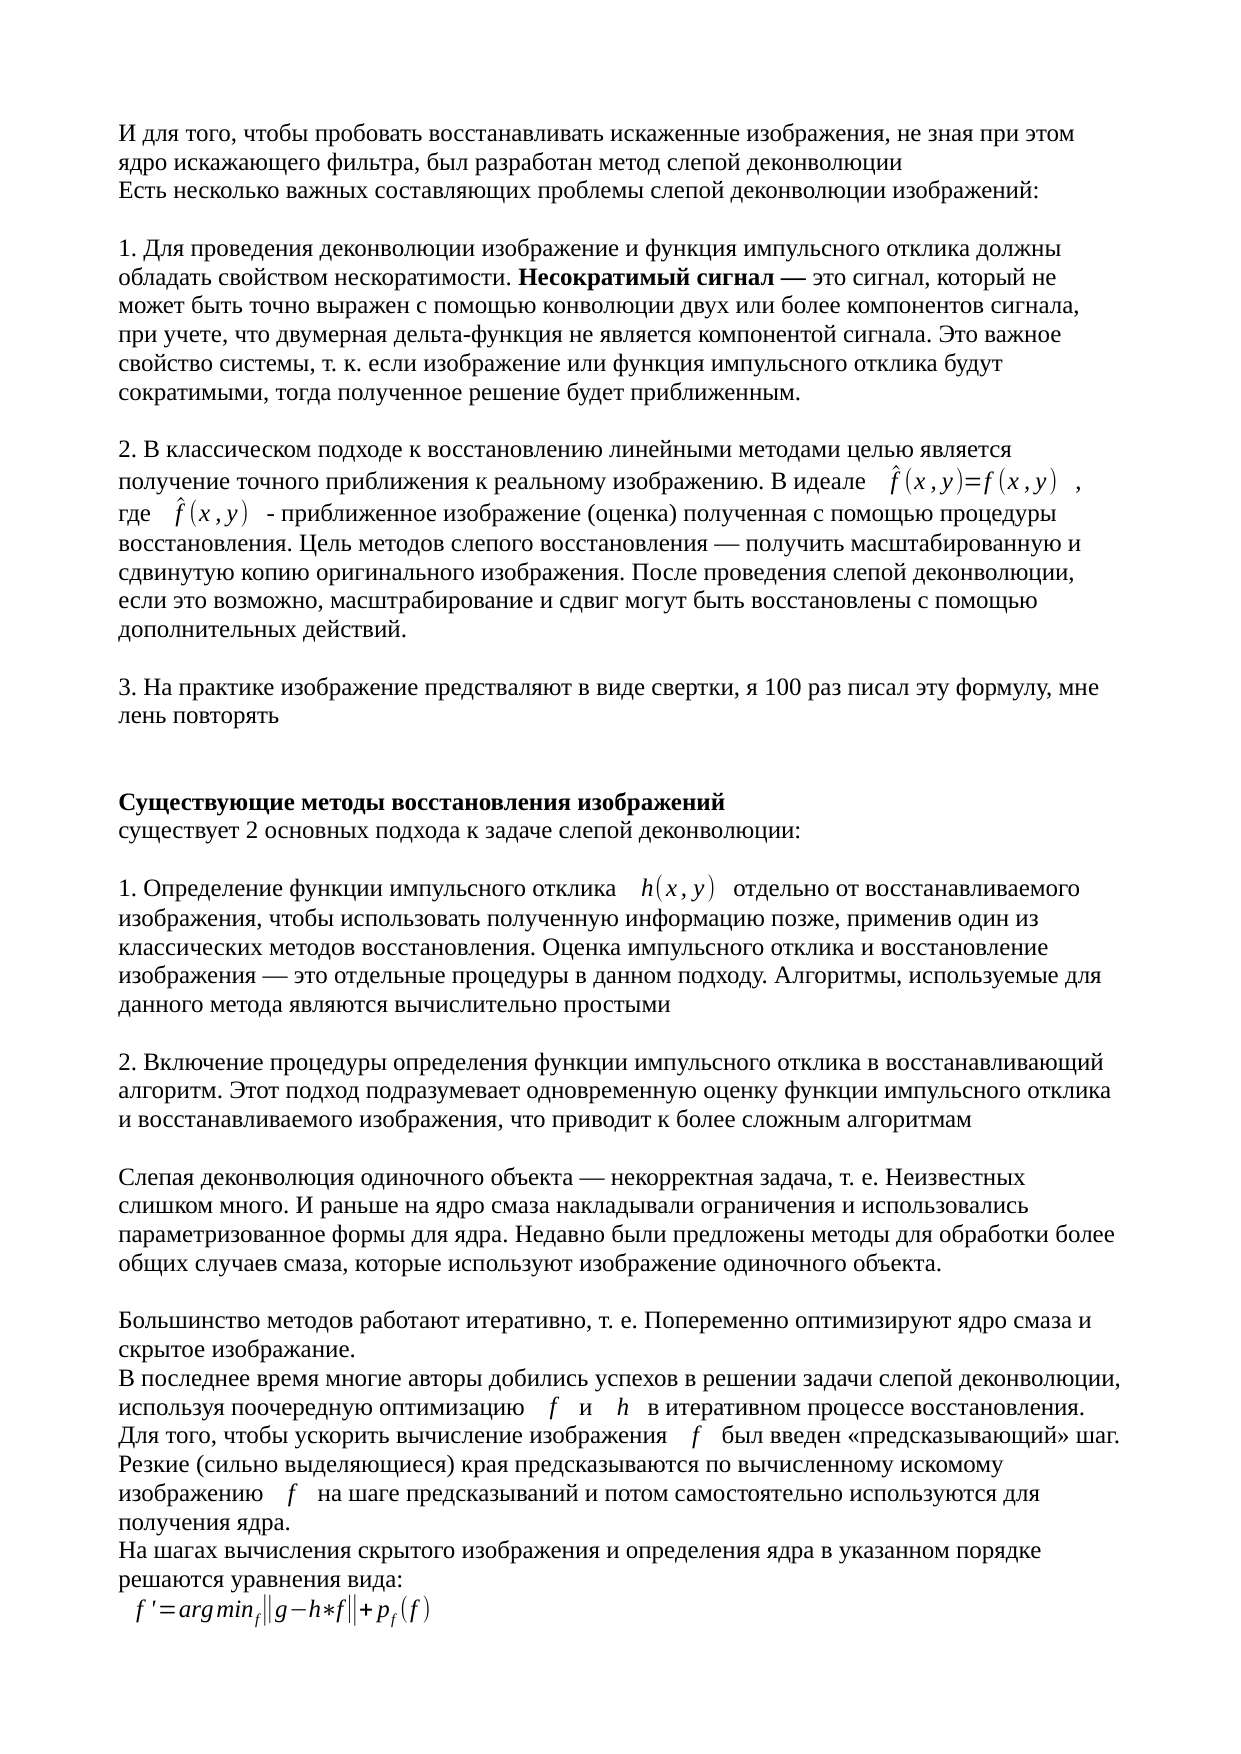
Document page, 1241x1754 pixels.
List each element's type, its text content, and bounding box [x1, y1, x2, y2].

text Слепая деконволюция одиночного объекта — некорректная задача, т. е. Неизвестных слишком много. И раньше на ядро смаза накладывали ограничения и использовались параметризованное формы для ядра. Недавно были предложены методы для обработки более общих случаев смаза, которые используют изображение одиночного объекта. [118, 1162, 1122, 1277]
text 1. Определение функции импульсного отклика отдельно от восстанавливаемого изображения, чтобы использовать полученную информацию позже, применив один из классических методов восстановления. Оценка импульсного отклика и восстановление изображения — это отдельные процедуры в данном подходу. Алгоритмы, используемые для данного метода являются вычислительно простыми [118, 873, 1122, 1018]
text где - приближенное изображение (оценка) полученная с помощью процедуры восстановления. Цель методов слепого восстановления — получить масштабированную и сдвинутую копию оригинального изображения. После проведения слепой деконволюции, если это возможно, масштрабирование и сдвиг могут быть восстановлены с помощью дополнительных действий. [118, 496, 1122, 643]
text 2. В классическом подходе к восстановлению линейными методами целью является получение точного приближения к реальному изображению. В идеале , [118, 434, 1122, 496]
text 1. Для проведения деконволюции изображение и функция импульсного отклика должны обладать свойством нескоратимости. Несократимый сигнал — это сигнал, который не может быть точно выражен с помощью конволюции двух или более компонентов сигнала, при учете, что двумерная дельта-функция не является компонентой сигнала. Это важное свойство системы, т. к. если изображение или функция импульсного отклика будут сократимыми, тогда полученное решение будет приближенным. [118, 233, 1122, 406]
text существует 2 основных подхода к задаче слепой деконволюции: [118, 816, 1122, 844]
text Большинство методов работают итеративно, т. е. Попеременно оптимизируют ядро смаза и скрытое изображание. [118, 1305, 1122, 1363]
text 2. Включение процедуры определения функции импульсного отклика в восстанавливающий алгоритм. Этот подход подразумевает одновременную оценку функции импульсного отклика и восстанавливаемого изображения, что приводит к более сложным алгоритмам [118, 1047, 1122, 1133]
text Существующие методы восстановления изображений [118, 787, 1122, 816]
text И для того, чтобы пробовать восстанавливать искаженные изображения, не зная при этом ядро искажающего фильтра, был разработан метод слепой деконволюции [118, 118, 1122, 176]
text Есть несколько важных составляющих проблемы слепой деконволюции изображений: [118, 176, 1122, 204]
text На шагах вычисления скрытого изображения и определения ядра в указанном порядке решаются уравнения вида: [118, 1535, 1122, 1593]
text 3. На практике изображение предстваляют в виде свертки, я 100 раз писал эту формулу, мне лень повторять [118, 672, 1122, 729]
text В последнее время многие авторы добились успехов в решении задачи слепой деконволюции, используя поочередную оптимизацию и в итеративном процессе восстановления. Для того, чтобы ускорить вычисление изображения был введен «предсказывающий» шаг. Резкие (сильно выделяющиеся) края предсказываются по вычисленному искомому изображению на шаге предсказываний и потом самостоятельно используются для получения ядра. [118, 1363, 1122, 1535]
